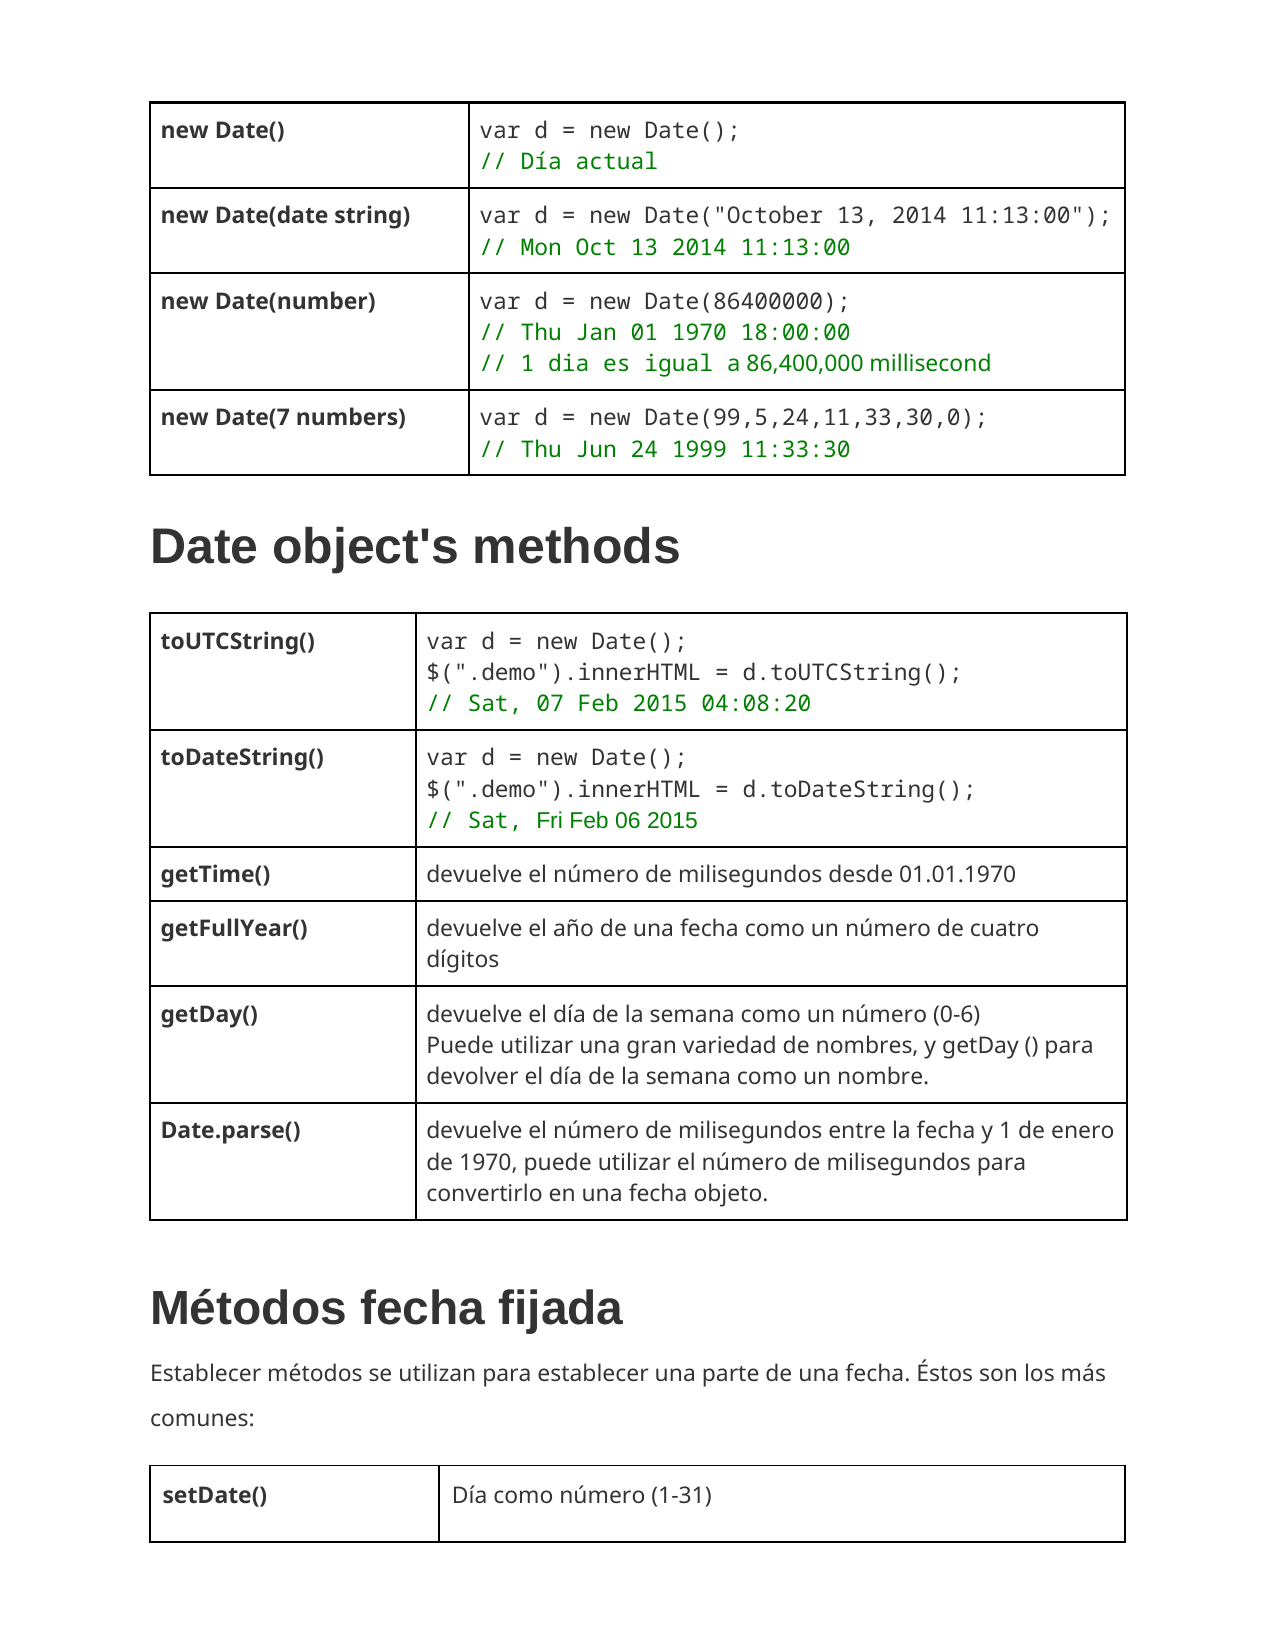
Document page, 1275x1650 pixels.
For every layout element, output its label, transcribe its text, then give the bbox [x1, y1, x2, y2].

subtitle Métodos fecha fijada [150, 1281, 1125, 1335]
table_cell Date.parse() [151, 1104, 415, 1218]
table_cell getTime() [151, 848, 415, 900]
table_cell new Date(7 numbers) [151, 391, 468, 474]
table_cell toDateString() [151, 731, 415, 846]
table_header new Date() [151, 104, 468, 187]
table_header Día como número (1-31) [440, 1466, 1124, 1541]
table_header setDate() [151, 1466, 438, 1541]
table_cell devuelve el día de la semana como un número (0-6) Puede utilizar una gran variedad de nombres, y getDay () para devolver el día de la semana como un nombre. [417, 987, 1126, 1102]
table_cell new Date(number) [151, 274, 468, 389]
table_cell var d = new Date(86400000); // Thu Jan 01 1970 18:00:00 // 1 dia es igual a 86,400,000 millisecond [470, 274, 1124, 389]
table_cell var d = new Date("October 13, 2014 11:13:00"); // Mon Oct 13 2014 11:13:00 [470, 189, 1124, 272]
table_cell var d = new Date(); $(".demo").innerHTML = d.toDateString(); // Sat, Fri Feb 06 2015 [417, 731, 1126, 846]
table_cell var d = new Date(99,5,24,11,33,30,0); // Thu Jun 24 1999 11:33:30 [470, 391, 1124, 474]
text Date object's methods [150, 519, 1125, 574]
text Establecer métodos se utilizan para establecer una parte de una fecha. Éstos son los más comunes: [150, 1357, 1125, 1433]
table_cell getDay() [151, 987, 415, 1102]
table_cell devuelve el número de milisegundos desde 01.01.1970 [417, 848, 1126, 900]
table_cell devuelve el número de milisegundos entre la fecha y 1 de enero de 1970, puede utilizar el número de milisegundos para convertirlo en una fecha objeto. [417, 1104, 1126, 1218]
table_header var d = new Date(); // Día actual [470, 104, 1124, 187]
table_cell devuelve el año de una fecha como un número de cuatro dígitos [417, 902, 1126, 985]
table_header var d = new Date(); $(".demo").innerHTML = d.toUTCString(); // Sat, 07 Feb 2015 04:08:20 [417, 614, 1126, 729]
table_cell new Date(date string) [151, 189, 468, 272]
table_cell getFullYear() [151, 902, 415, 985]
table_header toUTCString() [151, 614, 415, 729]
